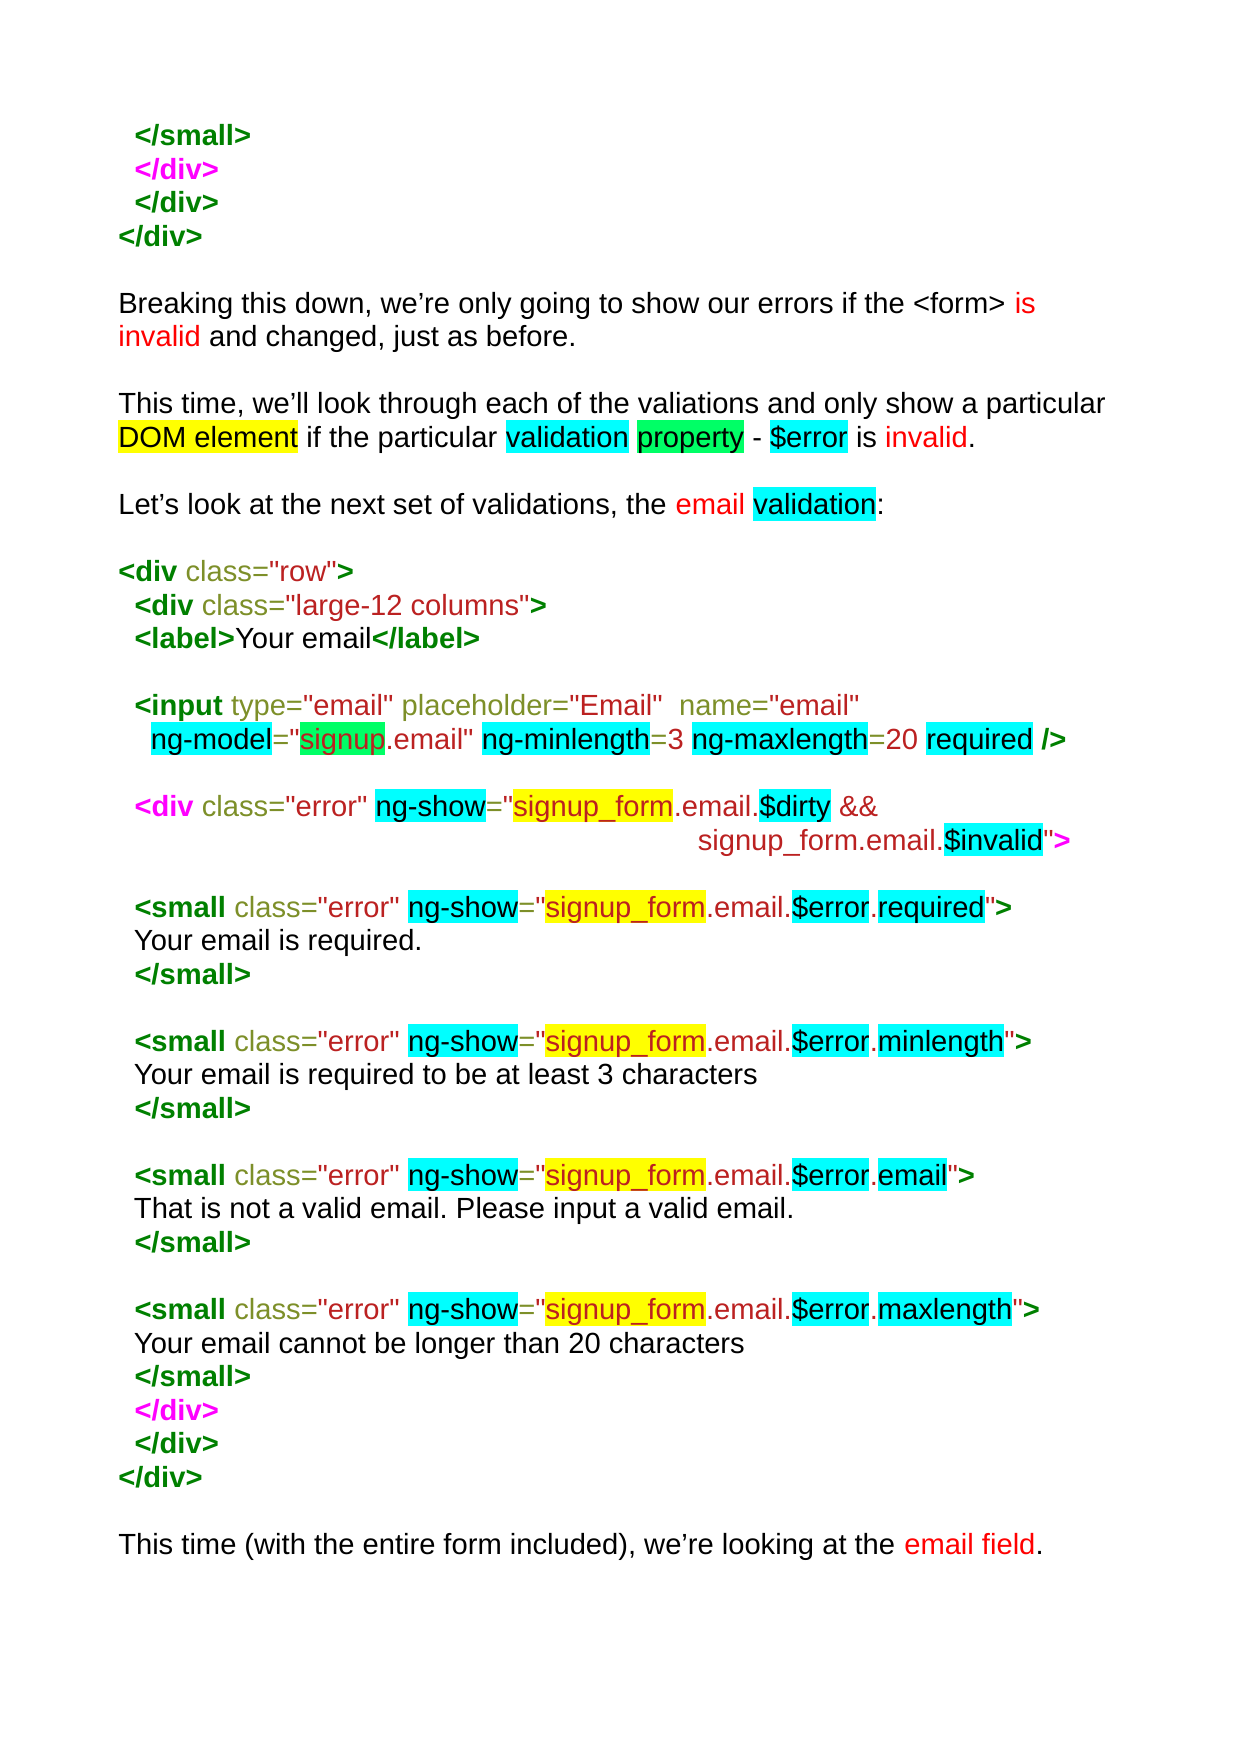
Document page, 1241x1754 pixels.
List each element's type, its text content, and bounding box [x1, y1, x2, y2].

text This time (with the entire form included), we’re looking at the email field. [118, 1527, 1122, 1560]
text <div class="error" ng-show="signup_form.email.$dirty && signup_form.email.$invalid"> [118, 789, 1122, 856]
text <small class="error" ng-show="signup_form.email.$error.email"> [118, 1158, 1122, 1191]
text </small> [118, 957, 1122, 990]
text </div> [118, 185, 1122, 219]
text Your email is required. [118, 923, 1122, 957]
text Your email is required to be at least 3 characters [118, 1057, 1122, 1091]
text Breaking this down, we’re only going to show our errors if the <form> is invalid and changed, just as before. [118, 286, 1122, 353]
text Your email cannot be longer than 20 characters [118, 1326, 1122, 1359]
text </small> [118, 1091, 1122, 1124]
text </div> [118, 1393, 1122, 1426]
text </div> [118, 219, 1122, 252]
text This time, we’ll look through each of the valiations and only show a particular DOM element if the particular validation property - $error is invalid. [118, 386, 1122, 453]
text <small class="error" ng-show="signup_form.email.$error.minlength"> [118, 1024, 1122, 1057]
text </div> [118, 1426, 1122, 1460]
text ng-model="signup.email" ng-minlength=3 ng-maxlength=20 required /> [118, 722, 1122, 755]
text <div class="large-12 columns"> [118, 588, 1122, 621]
text <label>Your email</label> [118, 621, 1122, 655]
text <input type="email" placeholder="Email" name="email" [118, 688, 1122, 722]
text That is not a valid email. Please input a valid email. [118, 1191, 1122, 1225]
text <small class="error" ng-show="signup_form.email.$error.maxlength"> [118, 1292, 1122, 1326]
text </small> [118, 118, 1122, 152]
text </div> [118, 152, 1122, 185]
text <small class="error" ng-show="signup_form.email.$error.required"> [118, 889, 1122, 923]
text </small> [118, 1359, 1122, 1393]
text </div> [118, 1460, 1122, 1493]
text Let’s look at the next set of validations, the email validation: [118, 487, 1122, 521]
text <div class="row"> [118, 554, 1122, 588]
text </small> [118, 1225, 1122, 1258]
